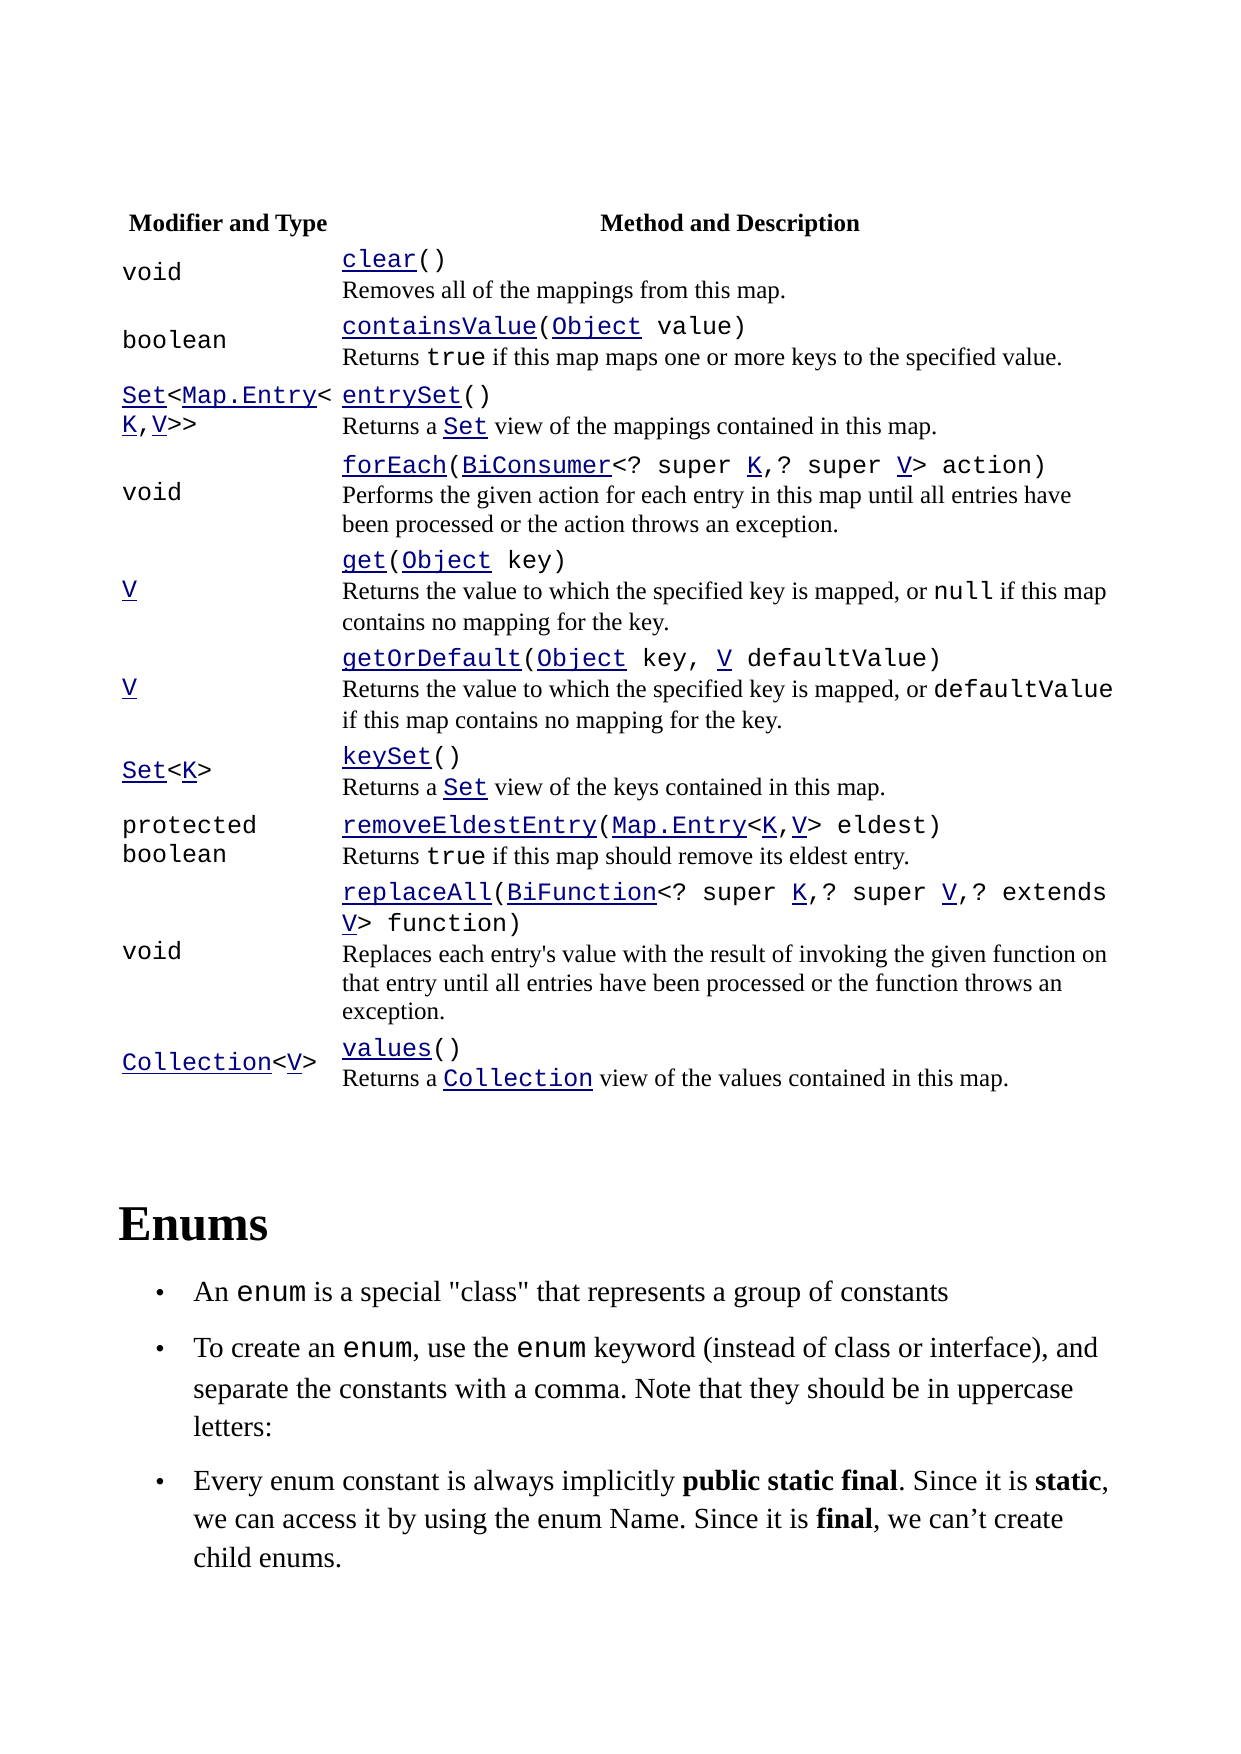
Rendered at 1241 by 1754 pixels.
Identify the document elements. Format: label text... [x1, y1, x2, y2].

table_cell protected boolean [118, 807, 338, 876]
table_header Method and Description [338, 204, 1122, 241]
table_header Modifier and Type [118, 204, 338, 241]
table_cell V [118, 542, 338, 640]
table_cell containsValue(Object value) Returns true if this map maps one or more keys to the specified value. [338, 308, 1122, 377]
table_cell boolean [118, 308, 338, 377]
table_cell entrySet() Returns a Set view of the mappings contained in this map. [338, 377, 1122, 446]
table_cell Collection<V> [118, 1029, 338, 1098]
table_cell keySet() Returns a Set view of the keys contained in this map. [338, 738, 1122, 807]
table_cell clear() Removes all of the mappings from this map. [338, 241, 1122, 308]
table_cell void [118, 241, 338, 308]
table_cell removeEldestEntry(Map.Entry<K,V> eldest) Returns true if this map should remove its eldest entry. [338, 807, 1122, 876]
list An enum is a special "class" that represents a group of constants [156, 1274, 1122, 1310]
table_cell getOrDefault(Object key, V defaultValue) Returns the value to which the specified key is mapped, or defaultValue if this map contains no mapping for the key. [338, 640, 1122, 738]
table_cell void [118, 446, 338, 542]
text Enums [118, 1193, 1122, 1251]
table_cell forEach(BiConsumer<? super K,? super V> action) Performs the given action for each entry in this map until all entries have been processed or the action throws an exception. [338, 446, 1122, 542]
table_cell void [118, 876, 338, 1029]
list Every enum constant is always implicitly public static final. Since it is static, we can access it by using the enum Name. Since it is final, we can’t create child enums. [156, 1463, 1122, 1573]
list To create an enum, use the enum keyword (instead of class or interface), and separate the constants with a comma. Note that they should be in uppercase letters: [156, 1330, 1122, 1443]
table_cell Set<K> [118, 738, 338, 807]
table_cell Set<Map.Entry<K,V>> [118, 377, 338, 446]
table_cell V [118, 640, 338, 738]
table_cell get(Object key) Returns the value to which the specified key is mapped, or null if this map contains no mapping for the key. [338, 542, 1122, 640]
table_cell replaceAll(BiFunction<? super K,? super V,? extends V> function) Replaces each entry's value with the result of invoking the given function on that entry until all entries have been processed or the function throws an exception. [338, 876, 1122, 1029]
table_cell values() Returns a Collection view of the values contained in this map. [338, 1029, 1122, 1098]
